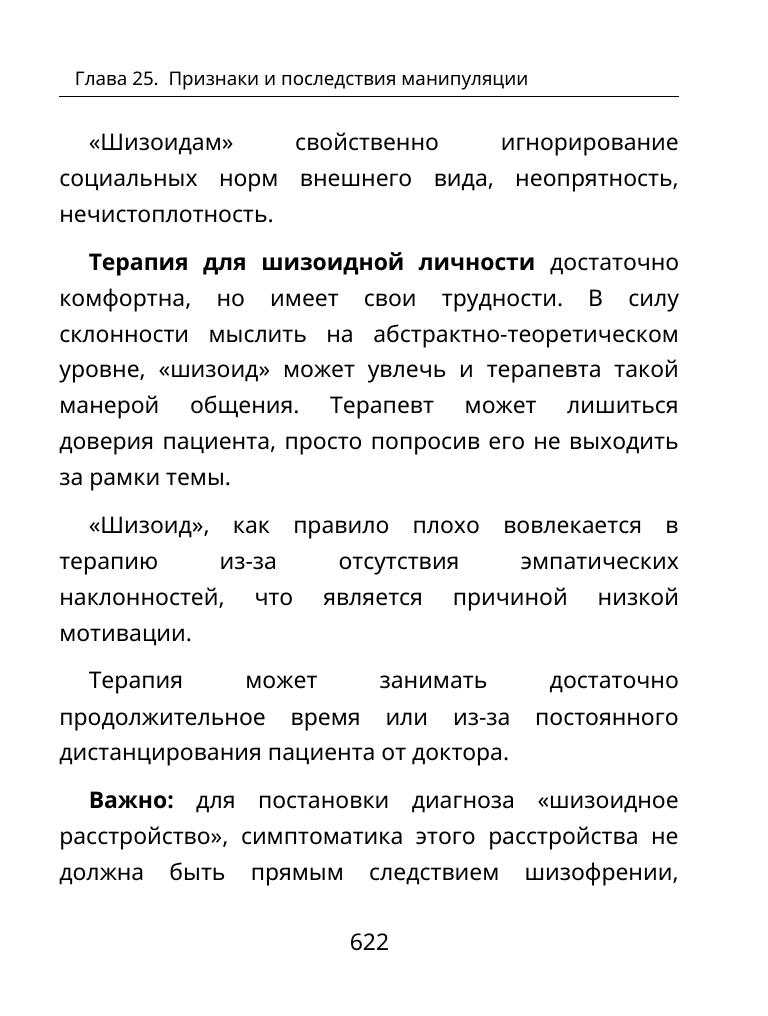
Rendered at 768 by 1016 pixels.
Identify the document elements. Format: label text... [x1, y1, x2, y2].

text «Шизоидам» свойственно игнорирование социальных норм внешнего вида, неопрятность, нечистоплотность. [59, 126, 679, 229]
text Терапия может занимать достаточно продолжительное время или из-за постоянного дистанцирования пациента от доктора. [59, 664, 679, 768]
text Важно: для постановки диагноза «шизоидное расстройство», симптоматика этого расстройства не должна быть прямым следствием шизофрении, [59, 784, 679, 887]
text Терапия для шизоидной личности достаточно комфортна, но имеет свои трудности. В силу склонности мыслить на абстрактно-теоретическом уровне, «шизоид» может увлечь и терапевта такой манерой общения. Терапевт может лишиться доверия пациента, просто попросив его не выходить за рамки темы. [59, 246, 679, 492]
text «Шизоид», как правило плохо вовлекается в терапию из-за отсутствия эмпатических наклонностей, что является причиной низкой мотивации. [59, 509, 679, 648]
